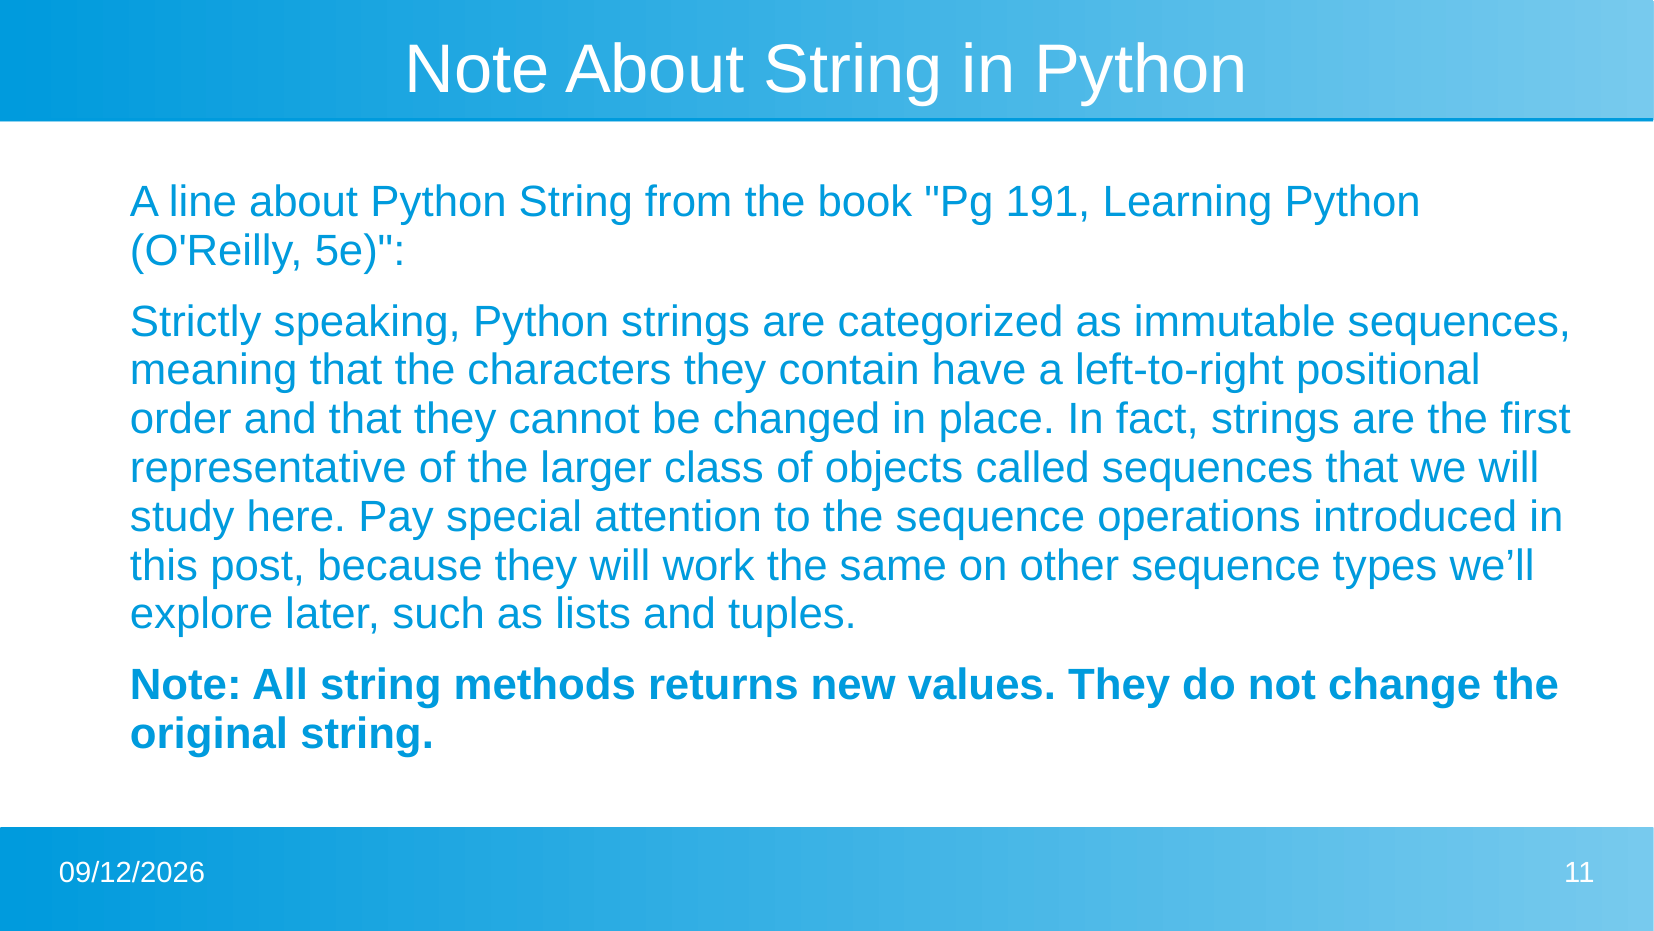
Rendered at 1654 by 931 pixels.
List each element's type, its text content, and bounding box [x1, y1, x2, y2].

title Note About String in Python [59, 29, 1595, 108]
list A line about Python String from the book "Pg 191, Learning Python (O'Reilly, 5e)": Strictly speaking, Python strings are categorized as immutable sequences, meaning that the characters they contain have a left-to-right positional order and that they cannot be changed in place. In fact, strings are the first representative of the larger class of objects called sequences that we will study here. Pay special attention to the sequence operations introduced in this post, because they will work the same on other sequence types we’ll explore later, such as lists and tuples. Note: All string methods returns new values. They do not change the original string. [59, 177, 1595, 768]
